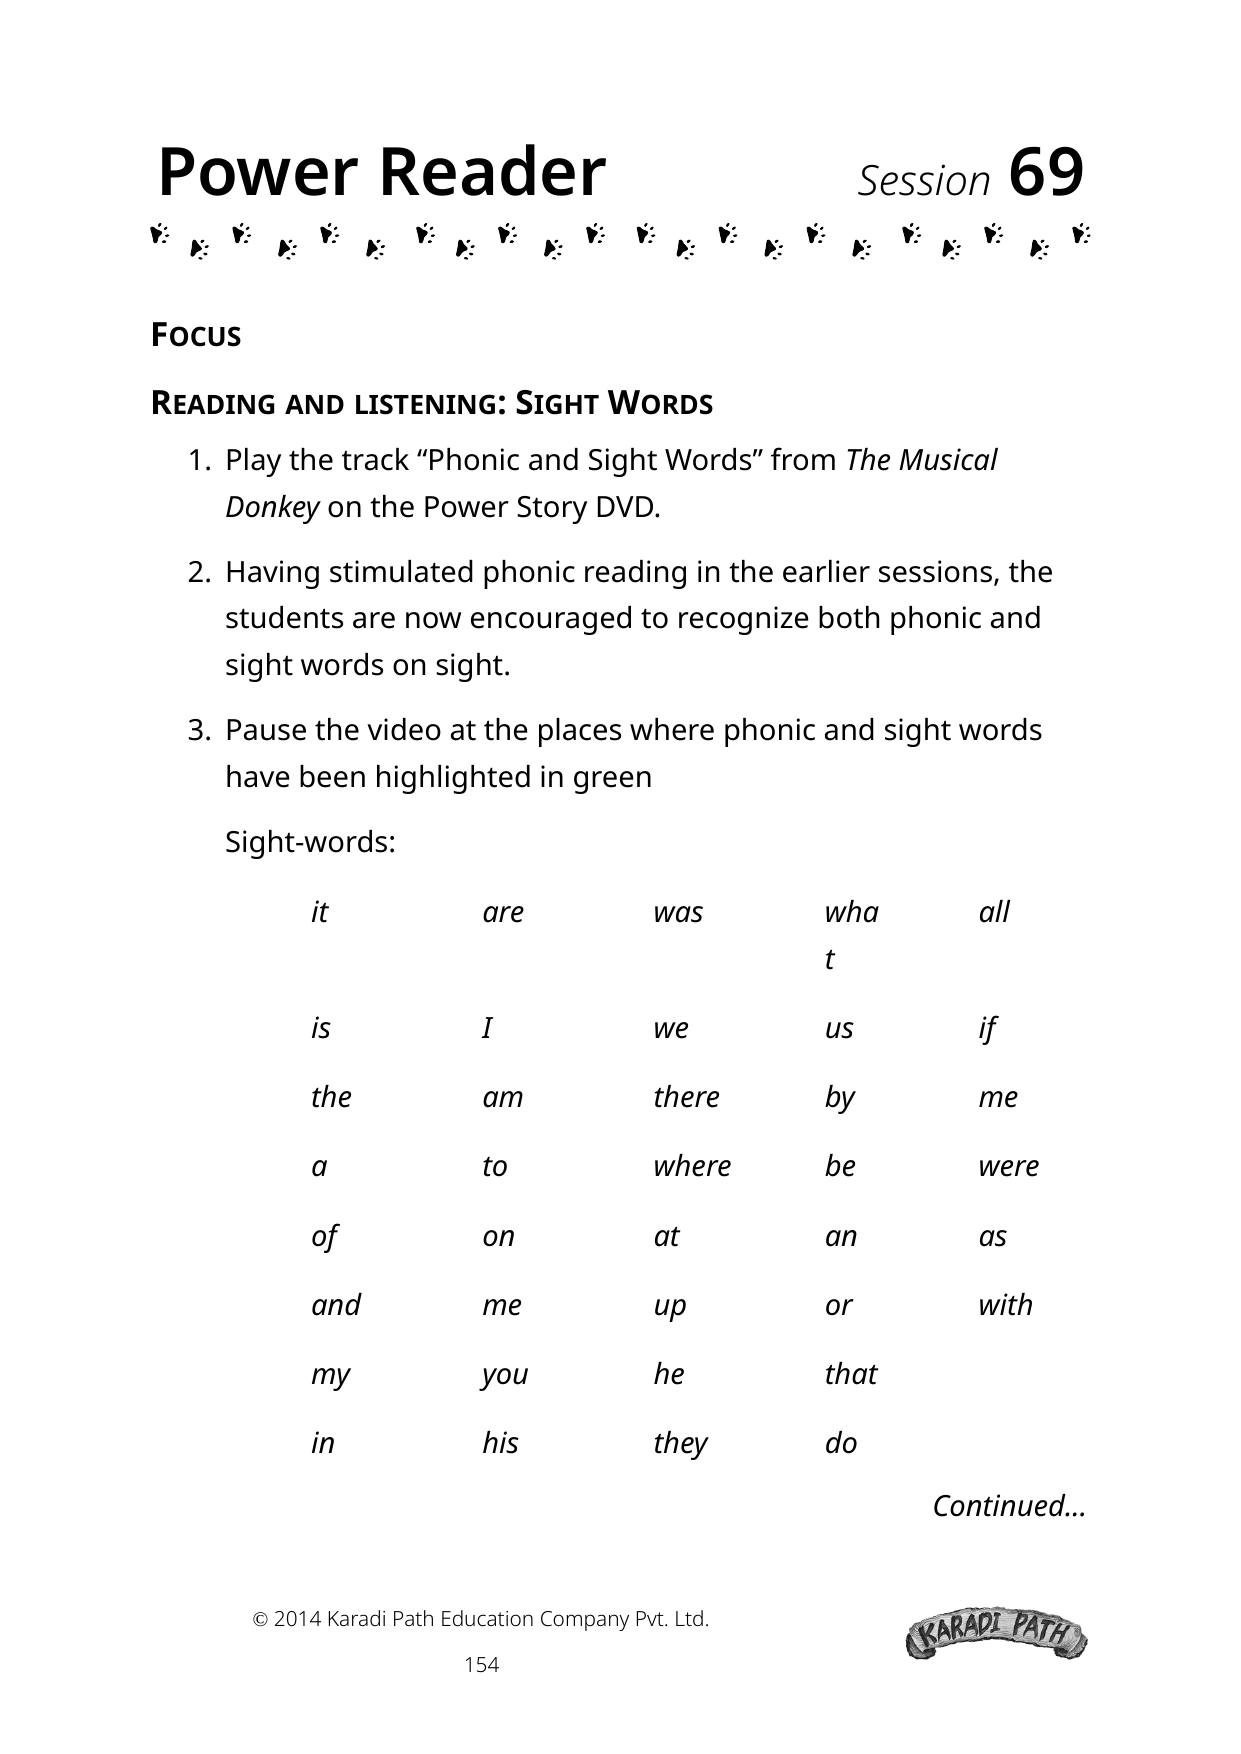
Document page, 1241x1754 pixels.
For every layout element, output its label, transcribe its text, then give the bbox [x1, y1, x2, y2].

table_cell his [401, 1417, 572, 1486]
table_header [150, 265, 809, 288]
picture [903, 1604, 1091, 1663]
table_cell and [230, 1278, 401, 1347]
table_cell in [230, 1417, 401, 1486]
table_cell my [230, 1348, 401, 1417]
table_header all [898, 886, 1068, 1002]
table_cell were [898, 1140, 1068, 1209]
table_header it [230, 886, 401, 1002]
picture [150, 223, 1091, 265]
list Pause the video at the places where phonic and sight words have been highlighted in green [187, 709, 1091, 796]
table_cell that [744, 1348, 898, 1417]
table_cell is [230, 1002, 401, 1071]
text Continued... [150, 1486, 1091, 1525]
table_cell if [898, 1002, 1068, 1071]
table_cell we [573, 1002, 744, 1071]
list Sight-words: [187, 821, 1091, 861]
table_cell or [744, 1278, 898, 1347]
table_header Session 69 [809, 119, 1091, 223]
table_cell on [401, 1209, 572, 1278]
table_cell me [898, 1071, 1068, 1140]
table_cell I [401, 1002, 572, 1071]
table_header are [401, 886, 572, 1002]
table_cell [898, 1417, 1068, 1486]
table_cell there [573, 1071, 744, 1140]
table_cell an [744, 1209, 898, 1278]
table_cell they [573, 1417, 744, 1486]
table_cell of [230, 1209, 401, 1278]
table_cell us [744, 1002, 898, 1071]
table_cell at [573, 1209, 744, 1278]
table_cell as [898, 1209, 1068, 1278]
table_cell with [898, 1278, 1068, 1347]
table_cell do [744, 1417, 898, 1486]
table_cell up [573, 1278, 744, 1347]
table_cell the [230, 1071, 401, 1140]
table_cell by [744, 1071, 898, 1140]
list Having stimulated phonic reading in the earlier sessions, the students are now encouraged to recognize both phonic and sight words on sight. [187, 551, 1091, 684]
table_header [809, 265, 1091, 288]
subtitle Reading and listening: Sight Words [150, 379, 1091, 424]
table_cell you [401, 1348, 572, 1417]
table_header was [573, 886, 744, 1002]
table_cell me [401, 1278, 572, 1347]
table_cell [898, 1348, 1068, 1417]
table_cell be [744, 1140, 898, 1209]
table_cell to [401, 1140, 572, 1209]
table_header Power Reader [150, 119, 809, 223]
list Play the track “Phonic and Sight Words” from The Musical Donkey on the Power Story DVD. [187, 439, 1091, 526]
table_cell am [401, 1071, 572, 1140]
table_cell a [230, 1140, 401, 1209]
table_cell he [573, 1348, 744, 1417]
subtitle Focus [150, 311, 1091, 356]
table_cell where [573, 1140, 744, 1209]
table_header what [744, 886, 898, 1002]
